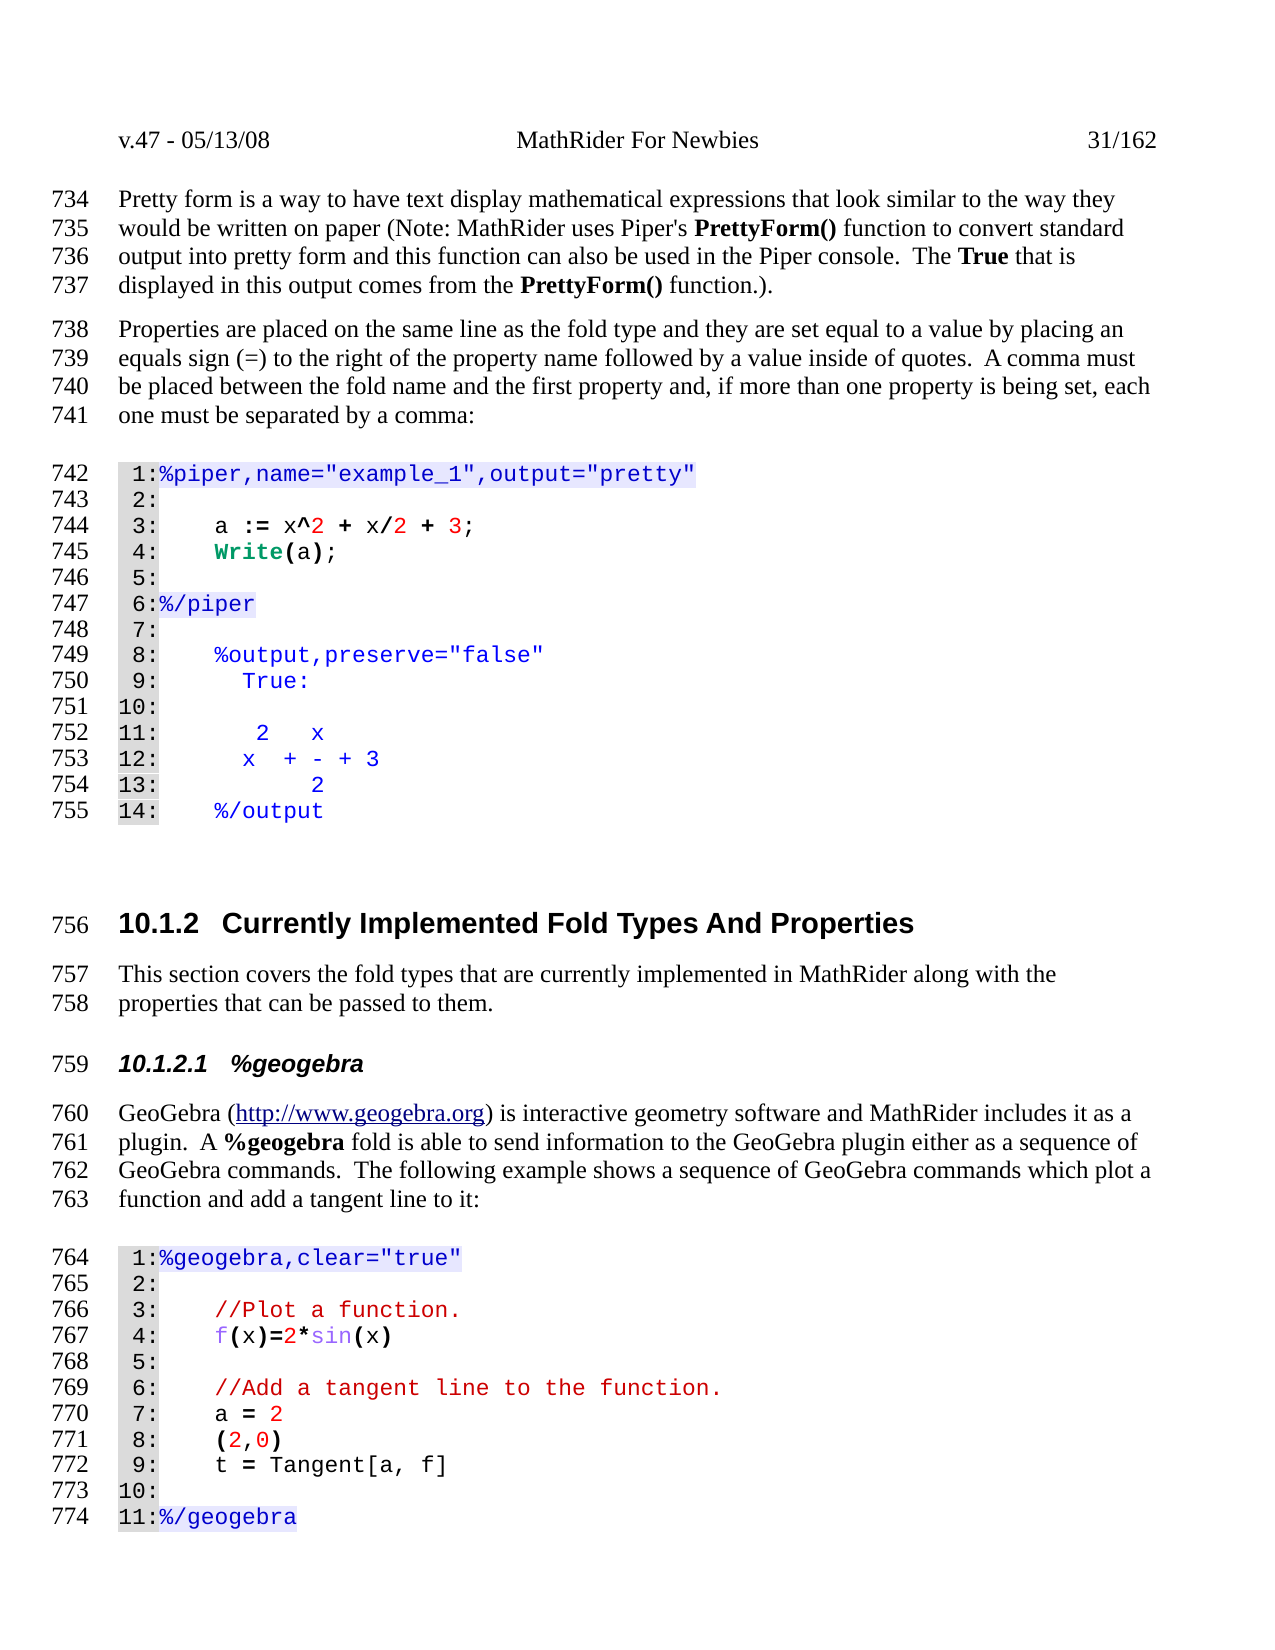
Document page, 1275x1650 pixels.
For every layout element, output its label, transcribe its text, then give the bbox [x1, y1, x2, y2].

subtitle Currently Implemented Fold Types And Properties [118, 906, 1157, 939]
text 6: //Add a tangent line to the function. [118, 1376, 1157, 1402]
text 6:%/piper [118, 592, 1157, 618]
text 10: [118, 696, 1157, 722]
text Pretty form is a way to have text display mathematical expressions that look similar to the way they would be written on paper (Note: MathRider uses Piper's PrettyForm() function to convert standard output into pretty form and this function can also be used in the Piper console. The True that is displayed in this output comes from the PrettyForm() function.). [118, 184, 1157, 299]
text 2: [118, 488, 1157, 514]
text 4: f(x)=2*sin(x) [118, 1324, 1157, 1350]
text 3: //Plot a function. [118, 1298, 1157, 1324]
text 7: a = 2 [118, 1402, 1157, 1428]
text GeoGebra (http://www.geogebra.org) is interactive geometry software and MathRider includes it as a plugin. A %geogebra fold is able to send information to the GeoGebra plugin either as a sequence of GeoGebra commands. The following example shows a sequence of GeoGebra commands which plot a function and add a tangent line to it: [118, 1098, 1157, 1213]
text 7: [118, 618, 1157, 644]
text Properties are placed on the same line as the fold type and they are set equal to a value by placing an equals sign (=) to the right of the property name followed by a value inside of quotes. A comma must be placed between the fold name and the first property and, if more than one property is being set, each one must be separated by a comma: [118, 314, 1157, 429]
text 1:%geogebra,clear="true" [118, 1246, 1157, 1272]
text 5: [118, 1350, 1157, 1376]
text 11:%/geogebra [118, 1506, 1157, 1532]
text 3: a := x^2 + x/2 + 3; [118, 514, 1157, 540]
text 5: [118, 566, 1157, 592]
text 4: Write(a); [118, 540, 1157, 566]
text 11: 2 x [118, 722, 1157, 748]
text 8: %output,preserve="false" [118, 644, 1157, 670]
text 9: True: [118, 670, 1157, 696]
text 9: t = Tangent[a, f] [118, 1454, 1157, 1480]
text 12: x + - + 3 [118, 748, 1157, 773]
text This section covers the fold types that are currently implemented in MathRider along with the properties that can be passed to them. [118, 959, 1157, 1017]
text 8: (2,0) [118, 1428, 1157, 1454]
text 2: [118, 1272, 1157, 1298]
text 10: [118, 1480, 1157, 1506]
subtitle %geogebra [118, 1049, 1157, 1078]
text 13: 2 [118, 773, 1157, 799]
text 1:%piper,name="example_1",output="pretty" [118, 462, 1157, 488]
text 14: %/output [118, 799, 1157, 825]
